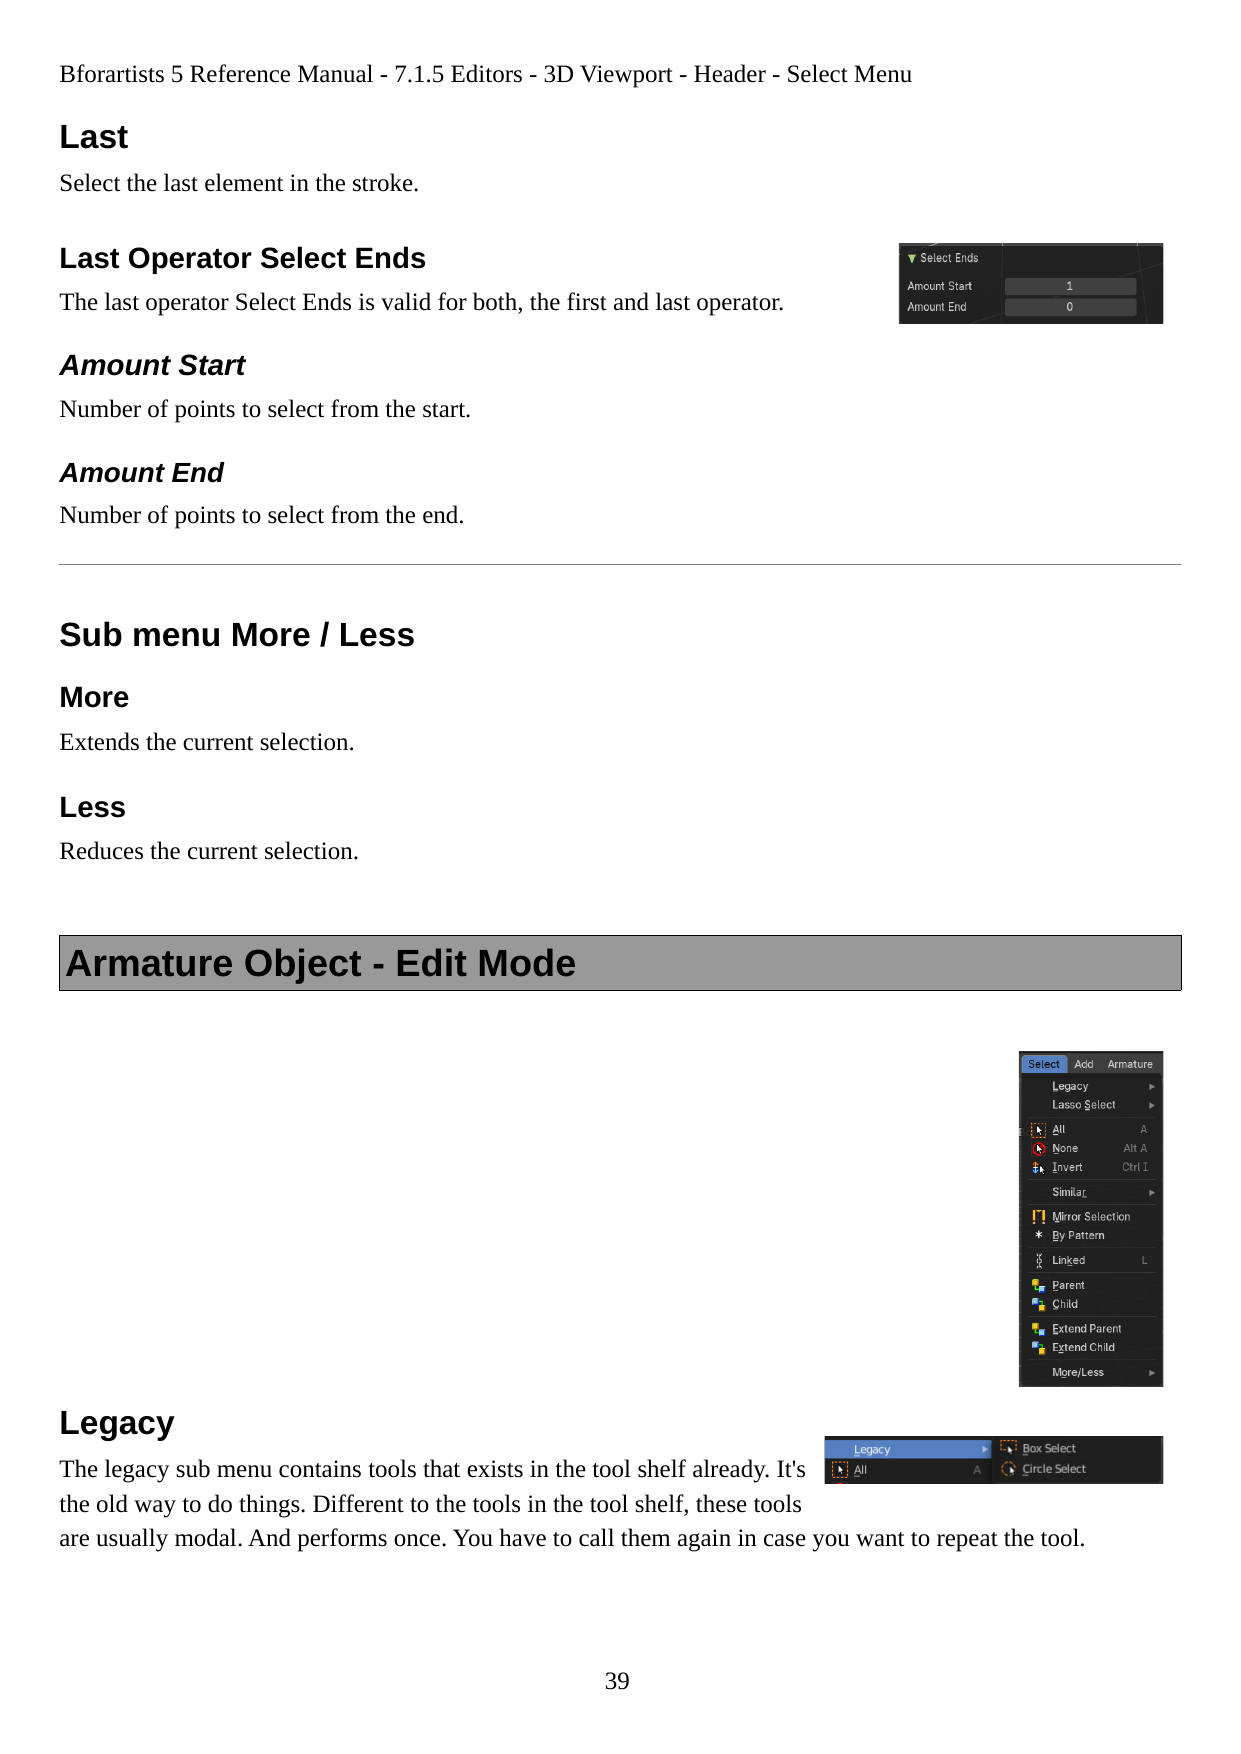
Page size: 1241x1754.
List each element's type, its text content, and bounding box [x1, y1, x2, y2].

text The legacy sub menu contains tools that exists in the tool shelf already. It's the old way to do things. Different to the tools in the tool shelf, these tools are usually modal. And performs once. You have to call them again in case you want to repeat the tool. [59, 1454, 1181, 1552]
subtitle Less [59, 790, 1181, 824]
subtitle More [59, 680, 1181, 714]
subtitle Sub menu More / Less [59, 614, 1181, 653]
text Number of points to select from the end. [59, 501, 1181, 529]
text The last operator Select Ends is valid for both, the first and last operator. [59, 287, 898, 316]
text Reduces the current selection. [59, 836, 1181, 865]
text Select the last element in the stroke. [59, 168, 1181, 197]
subtitle Legacy [59, 1403, 1181, 1442]
subtitle Amount End [59, 456, 1181, 488]
text Extends the current selection. [59, 727, 1181, 755]
subtitle Amount Start [59, 348, 1181, 382]
picture [824, 1436, 1164, 1484]
picture [898, 243, 1164, 324]
subtitle Last Operator Select Ends [59, 241, 1181, 274]
picture [1018, 1051, 1164, 1387]
table_header Armature Object - Edit Mode [60, 936, 1181, 990]
text Number of points to select from the start. [59, 394, 1181, 423]
subtitle Last [59, 117, 1181, 156]
